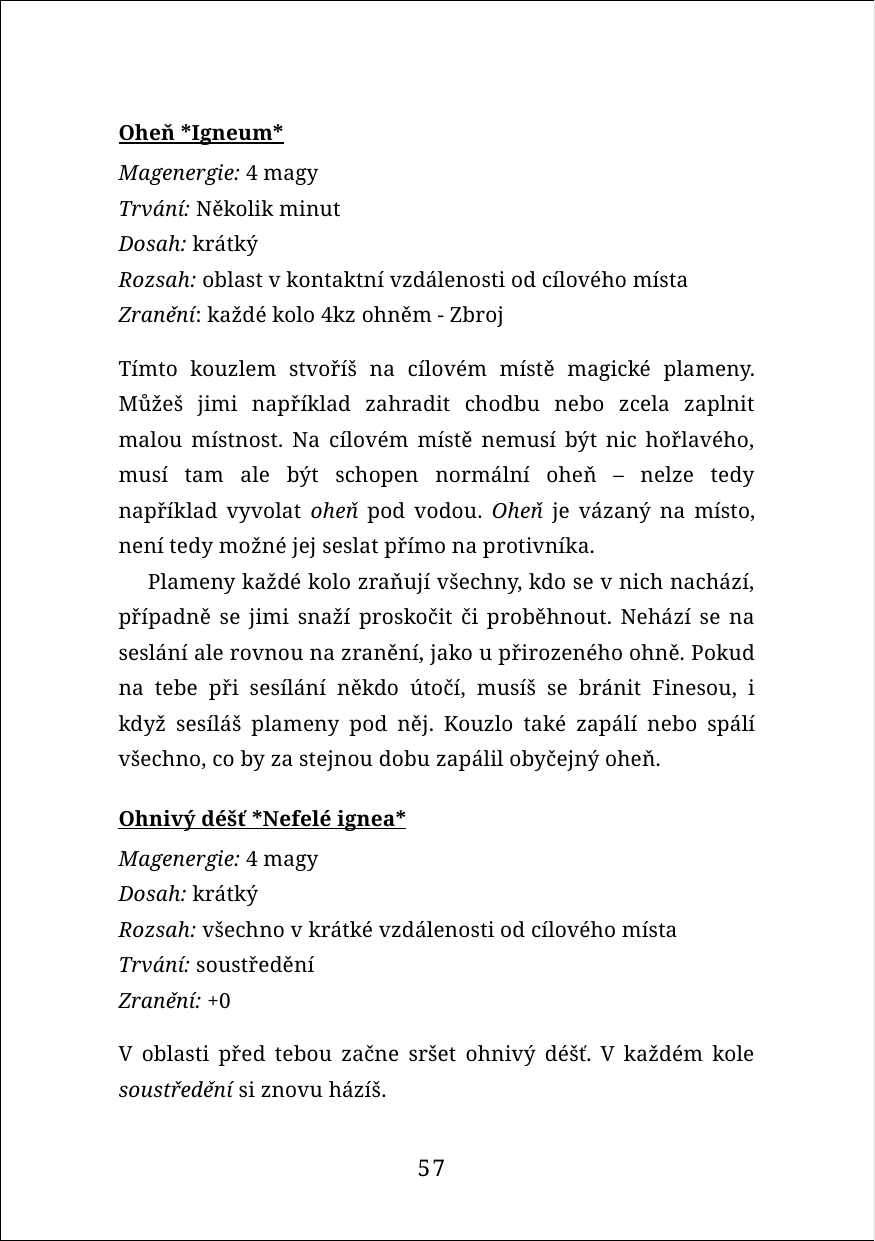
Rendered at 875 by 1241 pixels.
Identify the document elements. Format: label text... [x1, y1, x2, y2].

text Tímto kouzlem stvoříš na cílovém místě magické plameny. Můžeš jimi například zahradit chodbu nebo zcela zaplnit malou místnost. Na cílovém místě nemusí být nic hořlavého, musí tam ale být schopen normální oheň – nelze tedy například vyvolat oheň pod vodou. Oheň je vázaný na místo, není tedy možné jej seslat přímo na protivníka. Plameny každé kolo zraňují všechny, kdo se v nich nachází, případně se jimi snaží proskočit či proběhnout. Nehází se na seslání ale rovnou na zranění, jako u přirozeného ohně. Pokud na tebe při sesílání někdo útočí, musíš se bránit Finesou, i když sesíláš plameny pod něj. Kouzlo také zapálí nebo spálí všechno, co by za stejnou dobu zapálil obyčejný oheň. [118, 354, 756, 773]
subtitle Ohnivý déšť *Nefelé ignea* [118, 804, 756, 832]
text Magenergie: 4 magy Dosah: krátký Rozsah: všechno v krátké vzdálenosti od cílového místa Trvání: soustředění Zranění: +0 [118, 844, 756, 1014]
subtitle Oheň *Igneum* [118, 118, 756, 147]
text V oblasti před tebou začne sršet ohnivý déšť. V každém kole soustředění si znovu házíš. [118, 1039, 756, 1103]
text Magenergie: 4 magy Trvání: Několik minut Dosah: krátký Rozsah: oblast v kontaktní vzdálenosti od cílového místa Zranění: každé kolo 4kz ohněm - Zbroj [118, 158, 756, 329]
